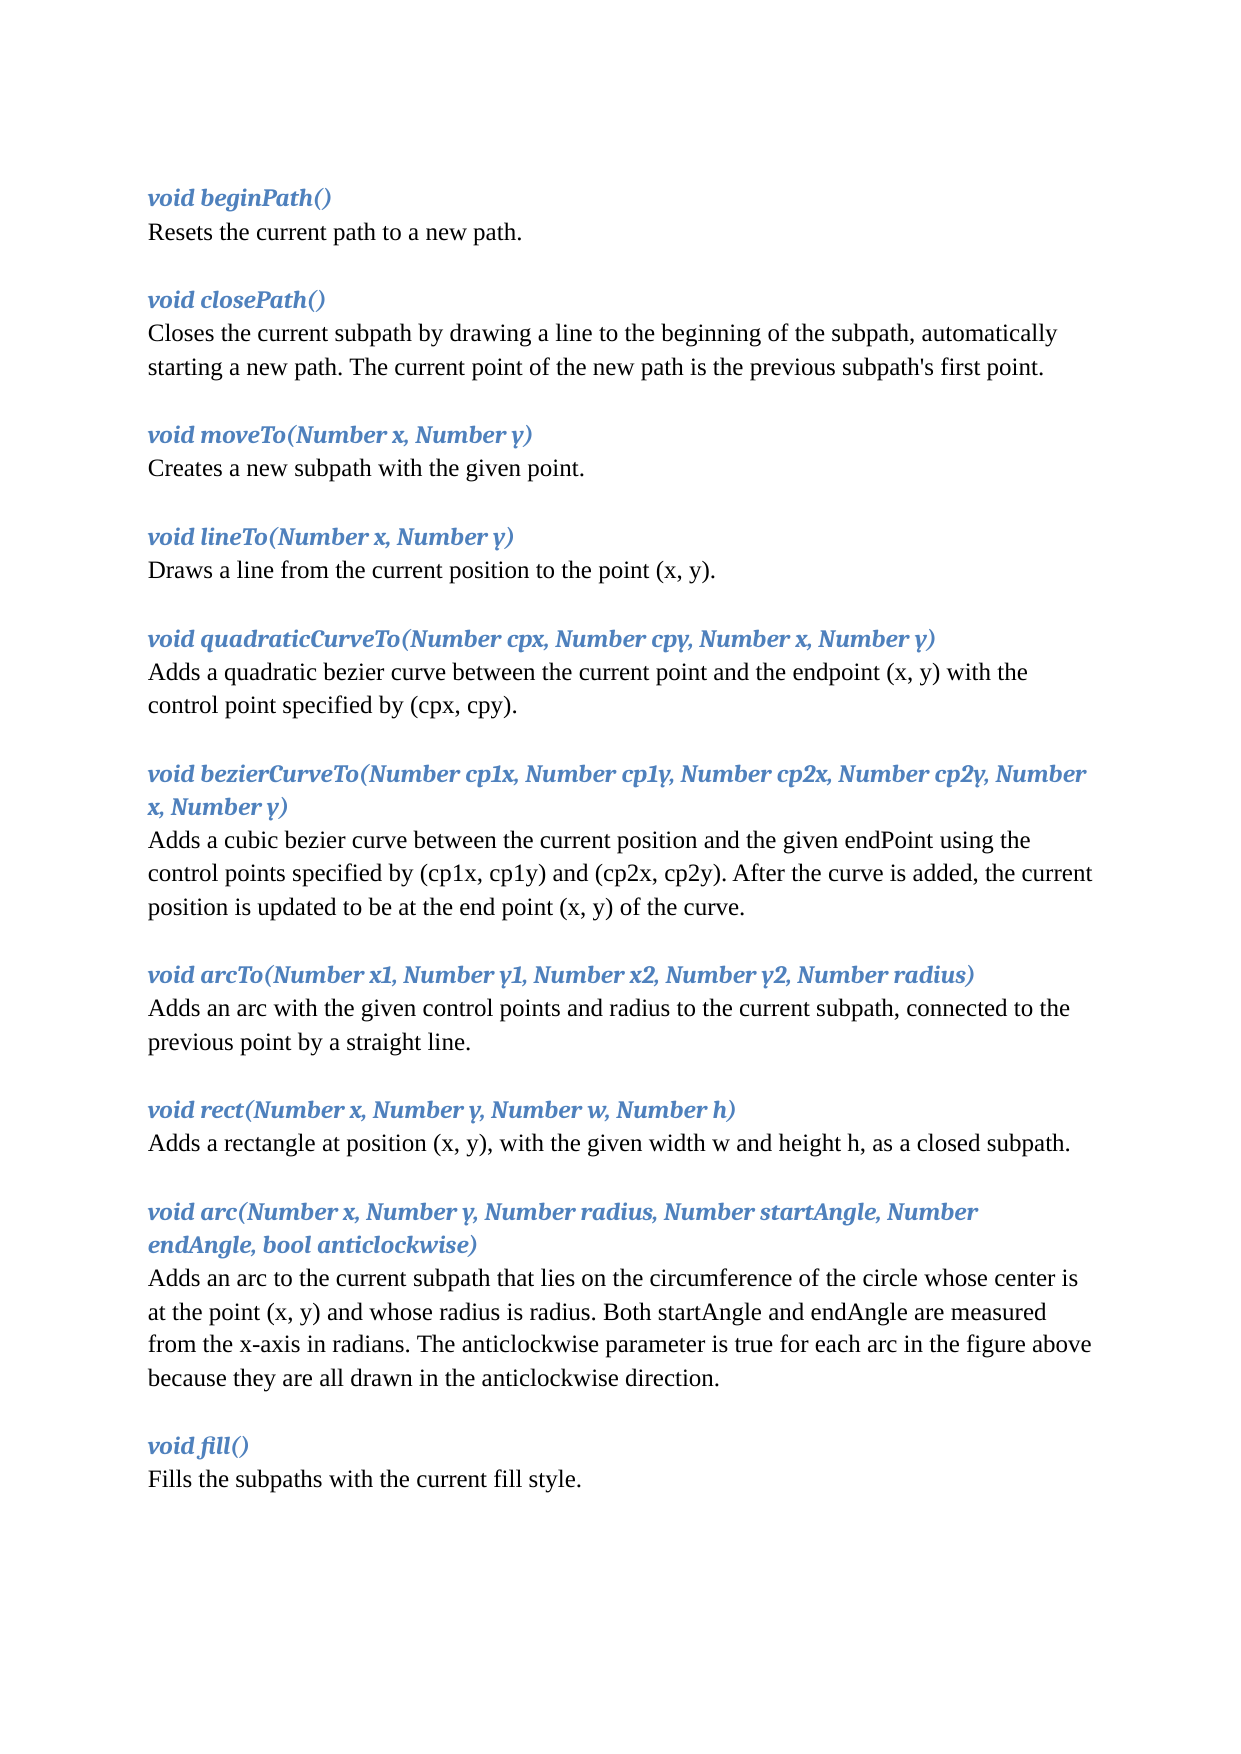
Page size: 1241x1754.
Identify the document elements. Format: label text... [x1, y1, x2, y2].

subtitle void fill() [148, 1432, 1093, 1460]
subtitle void lineTo(Number x, Number y) [148, 522, 1093, 551]
subtitle void moveTo(Number x, Number y) [148, 421, 1093, 449]
text Adds an arc with the given control points and radius to the current subpath, connected to the previous point by a straight line. [148, 993, 1093, 1055]
text Creates a new subpath with the given point. [148, 453, 1093, 482]
subtitle void quadraticCurveTo(Number cpx, Number cpy, Number x, Number y) [148, 624, 1093, 653]
text Draws a line from the current position to the point (x, y). [148, 556, 1093, 584]
text Resets the current path to a new path. [148, 217, 1093, 245]
text Fills the subpaths with the current fill style. [148, 1464, 1093, 1493]
text Adds a rectangle at position (x, y), with the given width w and height h, as a closed subpath. [148, 1128, 1093, 1157]
subtitle void arc(Number x, Number y, Number radius, Number startAngle, Number endAngle, bool anticlockwise) [148, 1197, 1093, 1259]
text Closes the current subpath by drawing a line to the beginning of the subpath, automatically starting a new path. The current point of the new path is the previous subpath's first point. [148, 318, 1093, 380]
subtitle void arcTo(Number x1, Number y1, Number x2, Number y2, Number radius) [148, 961, 1093, 989]
text Adds a quadratic bezier curve between the current point and the endpoint (x, y) with the control point specified by (cpx, cpy). [148, 657, 1093, 719]
text Adds an arc to the current subpath that lies on the circumference of the circle whose center is at the point (x, y) and whose radius is radius. Both startAngle and endAngle are measured from the x-axis in radians. The anticlockwise parameter is true for each arc in the figure above because they are all drawn in the anticlockwise direction. [148, 1263, 1093, 1391]
subtitle void closePath() [148, 286, 1093, 314]
text Adds a cubic bezier curve between the current position and the given endPoint using the control points specified by (cp1x, cp1y) and (cp2x, cp2y). After the curve is added, the current position is updated to be at the end point (x, y) of the curve. [148, 826, 1093, 920]
subtitle void rect(Number x, Number y, Number w, Number h) [148, 1096, 1093, 1124]
subtitle void beginPath() [148, 183, 1093, 212]
subtitle void bezierCurveTo(Number cp1x, Number cp1y, Number cp2x, Number cp2y, Number x, Number y) [148, 759, 1093, 821]
